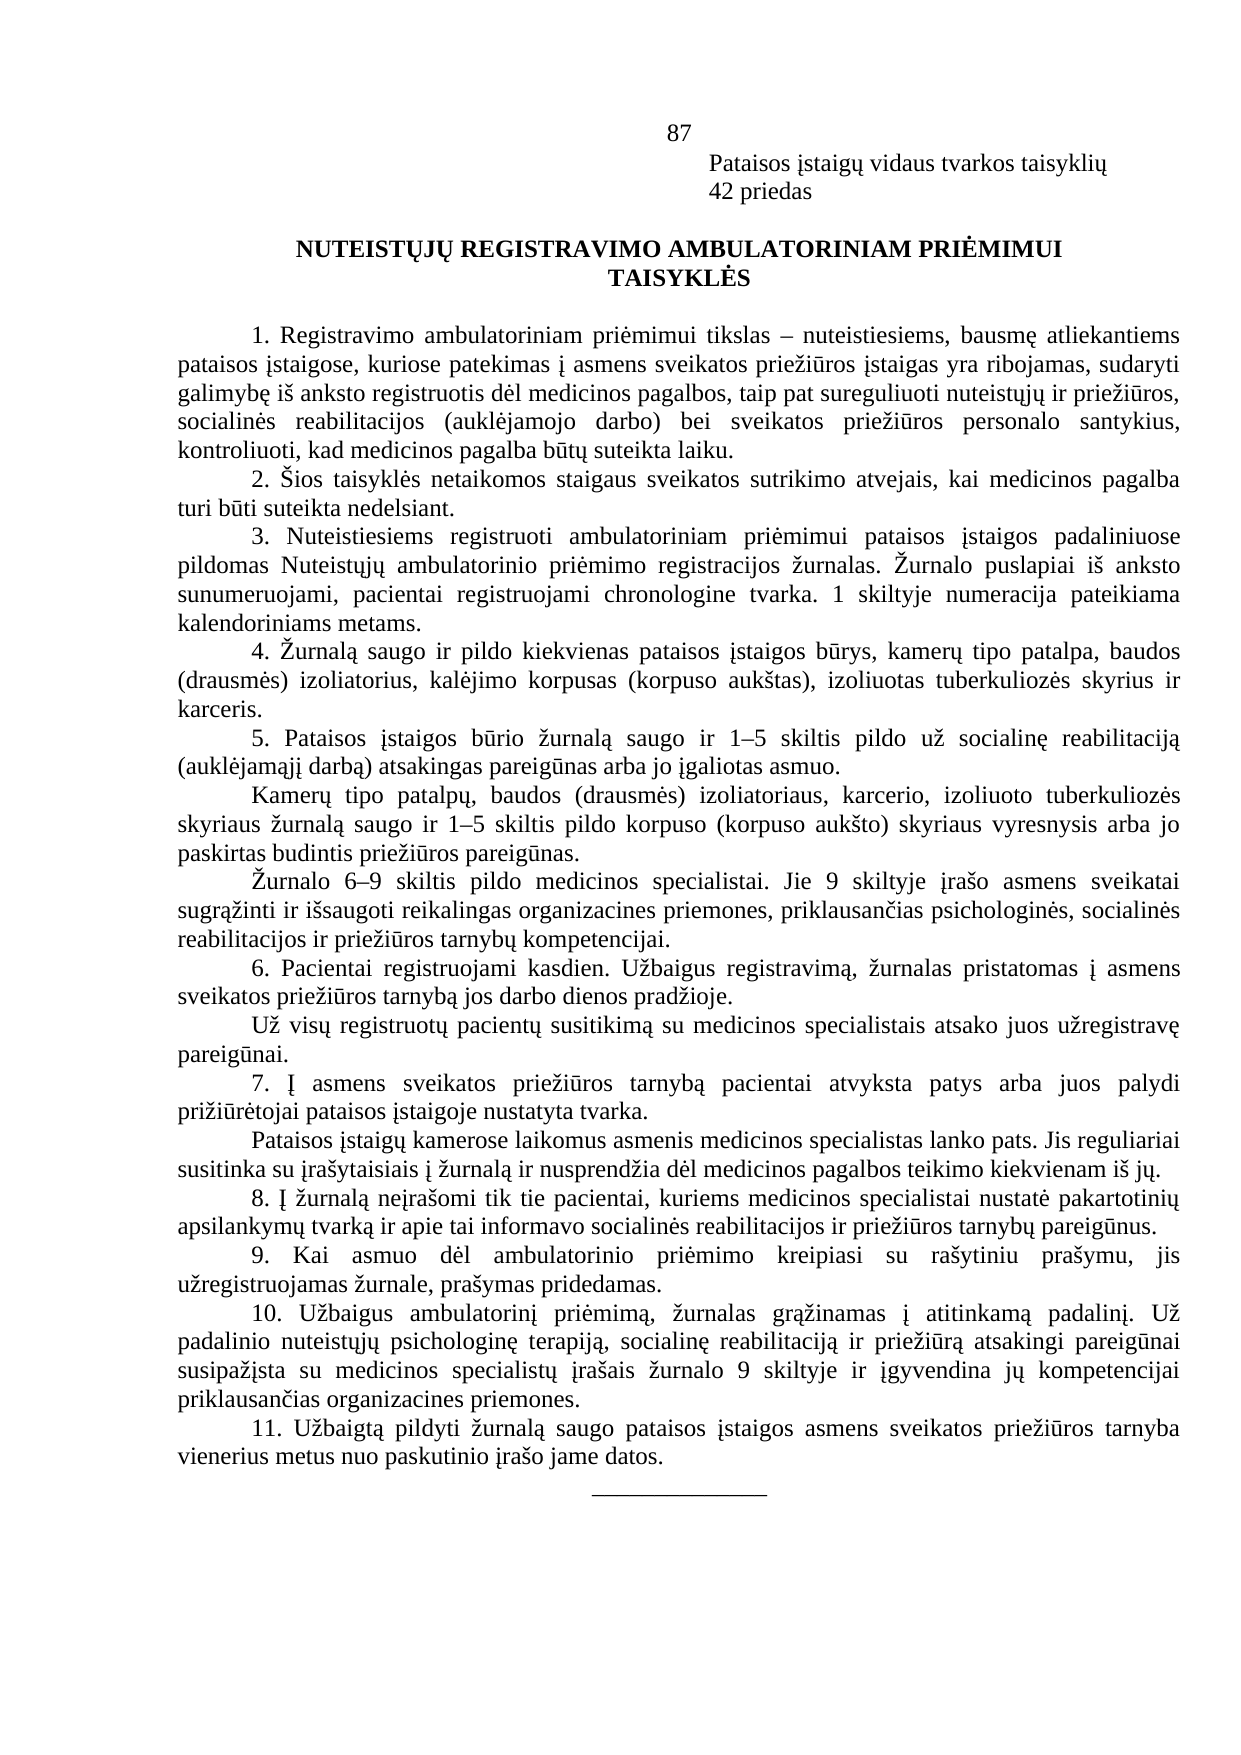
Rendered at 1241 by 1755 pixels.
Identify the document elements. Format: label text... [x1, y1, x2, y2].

text ______________ [177, 1470, 1181, 1499]
text 9. Kai asmuo dėl ambulatorinio priėmimo kreipiasi su rašytiniu prašymu, jis užregistruojamas žurnale, prašymas pridedamas. [177, 1240, 1181, 1298]
text 7. Į asmens sveikatos priežiūros tarnybą pacientai atvyksta patys arba juos palydi prižiūrėtojai pataisos įstaigoje nustatyta tvarka. [177, 1068, 1181, 1125]
text 42 priedas [177, 176, 1181, 205]
text 8. Į žurnalą neįrašomi tik tie pacientai, kuriems medicinos specialistai nustatė pakartotinių apsilankymų tvarką ir apie tai informavo socialinės reabilitacijos ir priežiūros tarnybų pareigūnus. [177, 1183, 1181, 1240]
text 10. Užbaigus ambulatorinį priėmimą, žurnalas grąžinamas į atitinkamą padalinį. Už padalinio nuteistųjų psichologinę terapiją, socialinę reabilitaciją ir priežiūrą atsakingi pareigūnai susipažįsta su medicinos specialistų įrašais žurnalo 9 skiltyje ir įgyvendina jų kompetencijai priklausančias organizacines priemones. [177, 1298, 1181, 1413]
text Už visų registruotų pacientų susitikimą su medicinos specialistais atsako juos užregistravę pareigūnai. [177, 1010, 1181, 1068]
text 4. Žurnalą saugo ir pildo kiekvienas pataisos įstaigos būrys, kamerų tipo patalpa, baudos (drausmės) izoliatorius, kalėjimo korpusas (korpuso aukštas), izoliuotas tuberkuliozės skyrius ir karceris. [177, 636, 1181, 723]
text 1. Registravimo ambulatoriniam priėmimui tikslas – nuteistiesiems, bausmę atliekantiems pataisos įstaigose, kuriose patekimas į asmens sveikatos priežiūros įstaigas yra ribojamas, sudaryti galimybę iš anksto registruotis dėl medicinos pagalbos, taip pat sureguliuoti nuteistųjų ir priežiūros, socialinės reabilitacijos (auklėjamojo darbo) bei sveikatos priežiūros personalo santykius, kontroliuoti, kad medicinos pagalba būtų suteikta laiku. [177, 320, 1181, 464]
text Pataisos įstaigų kamerose laikomus asmenis medicinos specialistas lanko pats. Jis reguliariai susitinka su įrašytaisiais į žurnalą ir nusprendžia dėl medicinos pagalbos teikimo kiekvienam iš jų. [177, 1125, 1181, 1183]
text Žurnalo 6–9 skiltis pildo medicinos specialistai. Jie 9 skiltyje įrašo asmens sveikatai sugrąžinti ir išsaugoti reikalingas organizacines priemones, priklausančias psichologinės, socialinės reabilitacijos ir priežiūros tarnybų kompetencijai. [177, 866, 1181, 953]
text TAISYKLĖS [177, 263, 1181, 291]
text NUTEISTŲJŲ REGISTRAVIMO AMBULATORINIAM PRIĖMIMUI [177, 234, 1181, 263]
text 6. Pacientai registruojami kasdien. Užbaigus registravimą, žurnalas pristatomas į asmens sveikatos priežiūros tarnybą jos darbo dienos pradžioje. [177, 953, 1181, 1010]
text 3. Nuteistiesiems registruoti ambulatoriniam priėmimui pataisos įstaigos padaliniuose pildomas Nuteistųjų ambulatorinio priėmimo registracijos žurnalas. Žurnalo puslapiai iš anksto sunumeruojami, pacientai registruojami chronologine tvarka. 1 skiltyje numeracija pateikiama kalendoriniams metams. [177, 521, 1181, 636]
text 2. Šios taisyklės netaikomos staigaus sveikatos sutrikimo atvejais, kai medicinos pagalba turi būti suteikta nedelsiant. [177, 464, 1181, 521]
text Pataisos įstaigų vidaus tvarkos taisyklių [709, 148, 1181, 176]
text 11. Užbaigtą pildyti žurnalą saugo pataisos įstaigos asmens sveikatos priežiūros tarnyba vienerius metus nuo paskutinio įrašo jame datos. [177, 1413, 1181, 1470]
text Kamerų tipo patalpų, baudos (drausmės) izoliatoriaus, karcerio, izoliuoto tuberkuliozės skyriaus žurnalą saugo ir 1–5 skiltis pildo korpuso (korpuso aukšto) skyriaus vyresnysis arba jo paskirtas budintis priežiūros pareigūnas. [177, 780, 1181, 866]
text 5. Pataisos įstaigos būrio žurnalą saugo ir 1–5 skiltis pildo už socialinę reabilitaciją (auklėjamąjį darbą) atsakingas pareigūnas arba jo įgaliotas asmuo. [177, 723, 1181, 780]
